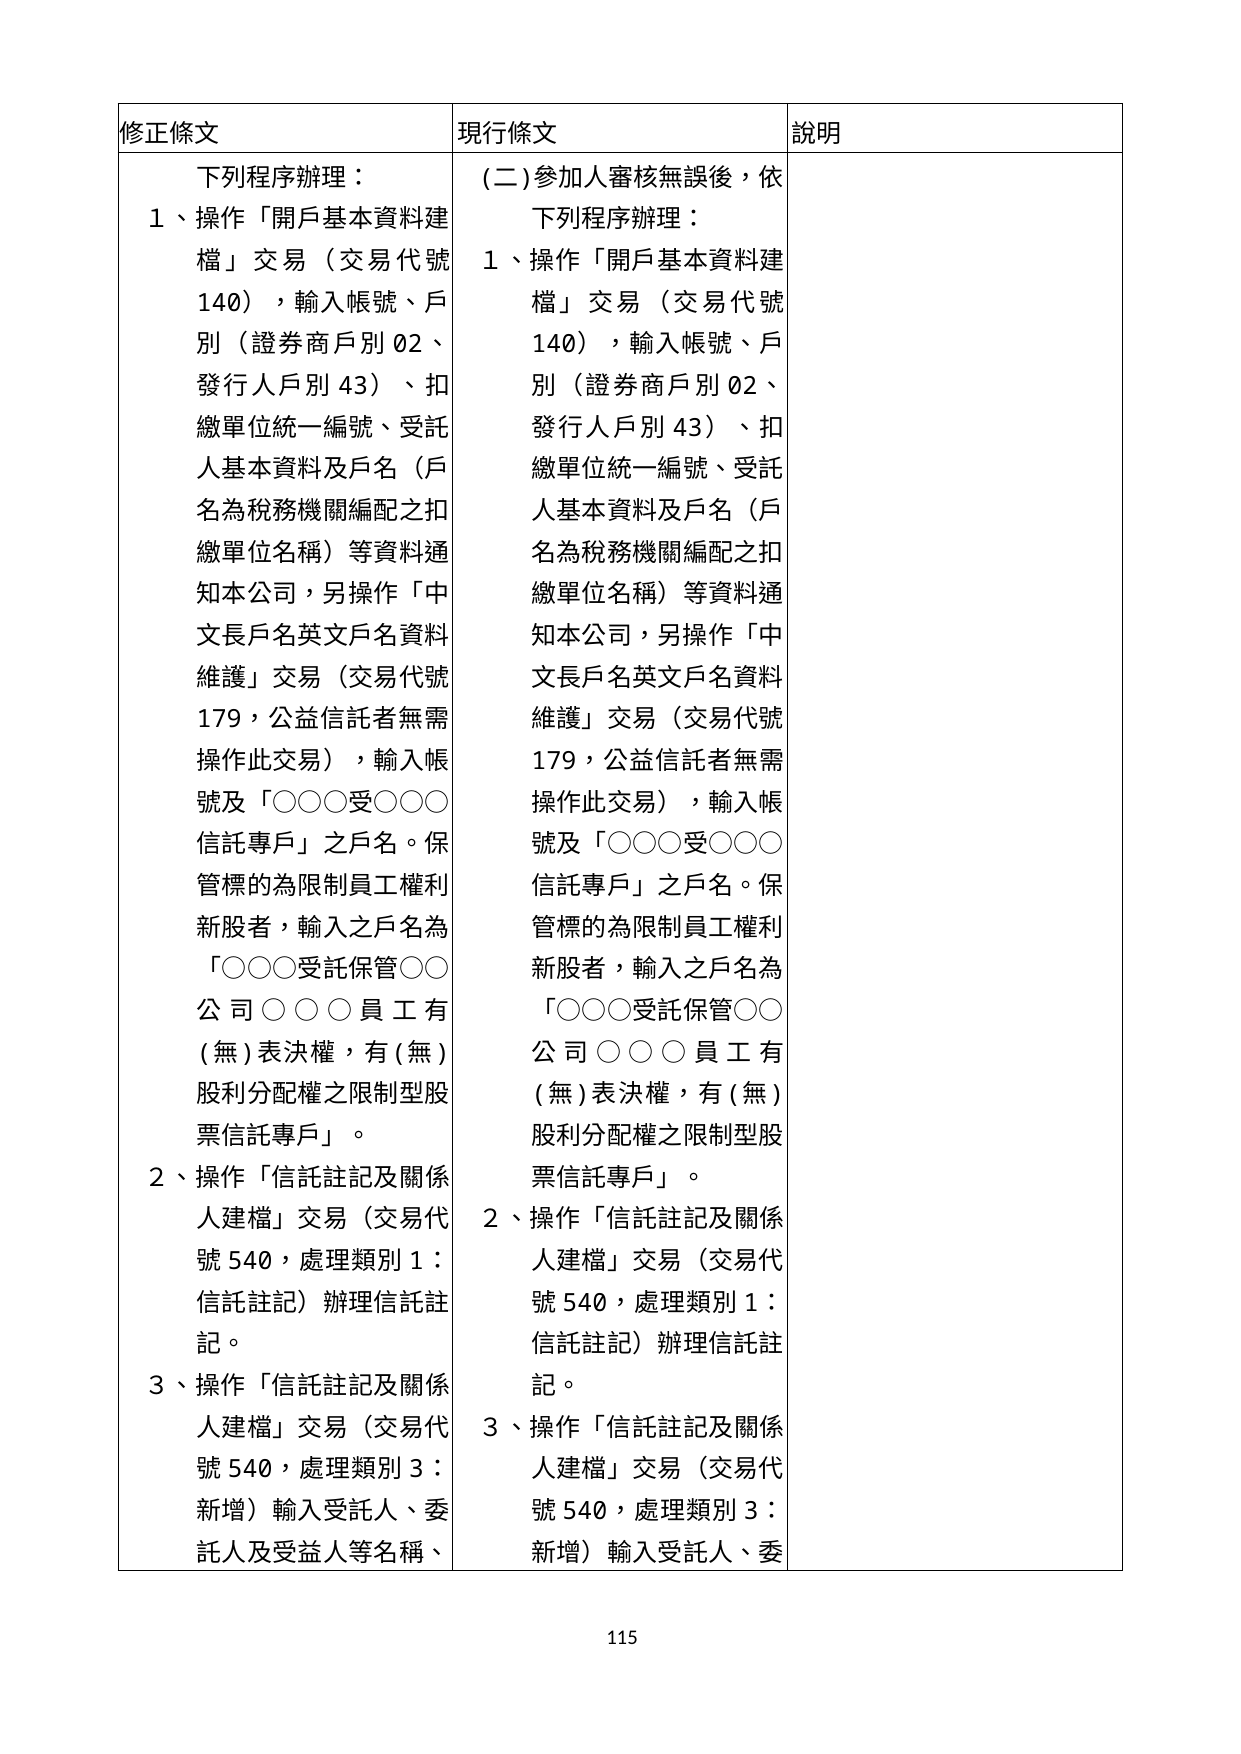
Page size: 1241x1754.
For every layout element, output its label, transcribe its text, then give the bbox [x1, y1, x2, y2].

table_header 現行條文 [453, 104, 787, 152]
table_header 修正條文 [119, 104, 452, 152]
table_cell [788, 153, 1122, 1569]
table_header 說明 [788, 104, 1122, 152]
table_cell (二)參加人審核無誤後，依下列程序辦理： １、操作「開戶基本資料建檔」交易（交易代號140），輸入帳號、戶別（證券商戶別02、發行人戶別43）、扣繳單位統一編號、受託人基本資料及戶名（戶名為稅務機關編配之扣繳單位名稱）等資料通知本公司，另操作「中文長戶名英文戶名資料維護」交易（交易代號179，公益信託者無需操作此交易），輸入帳號及「○○○受○○○信託專戶」之戶名。保管標的為限制員工權利新股者，輸入之戶名為「○○○受託保管○○公司○○○員工有(無)表決權，有(無)股利分配權之限制型股票信託專戶」。 ２、操作「信託註記及關係人建檔」交易（交易代號540，處理類別1：信託註記）辦理信託註記。 ３、操作「信託註記及關係人建檔」交易（交易代號540，處理類別3：新增）輸入受託人、委 [453, 153, 787, 1569]
table_cell 下列程序辦理： １、操作「開戶基本資料建檔」交易（交易代號140），輸入帳號、戶別（證券商戶別02、發行人戶別43）、扣繳單位統一編號、受託人基本資料及戶名（戶名為稅務機關編配之扣繳單位名稱）等資料通知本公司，另操作「中文長戶名英文戶名資料維護」交易（交易代號179，公益信託者無需操作此交易），輸入帳號及「○○○受○○○信託專戶」之戶名。保管標的為限制員工權利新股者，輸入之戶名為「○○○受託保管○○公司○○○員工有(無)表決權，有(無)股利分配權之限制型股票信託專戶」。 ２、操作「信託註記及關係人建檔」交易（交易代號540，處理類別1：信託註記）辦理信託註記。 ３、操作「信託註記及關係人建檔」交易（交易代號540，處理類別3：新增）輸入受託人、委託人及受益人等名稱、 [119, 153, 452, 1569]
